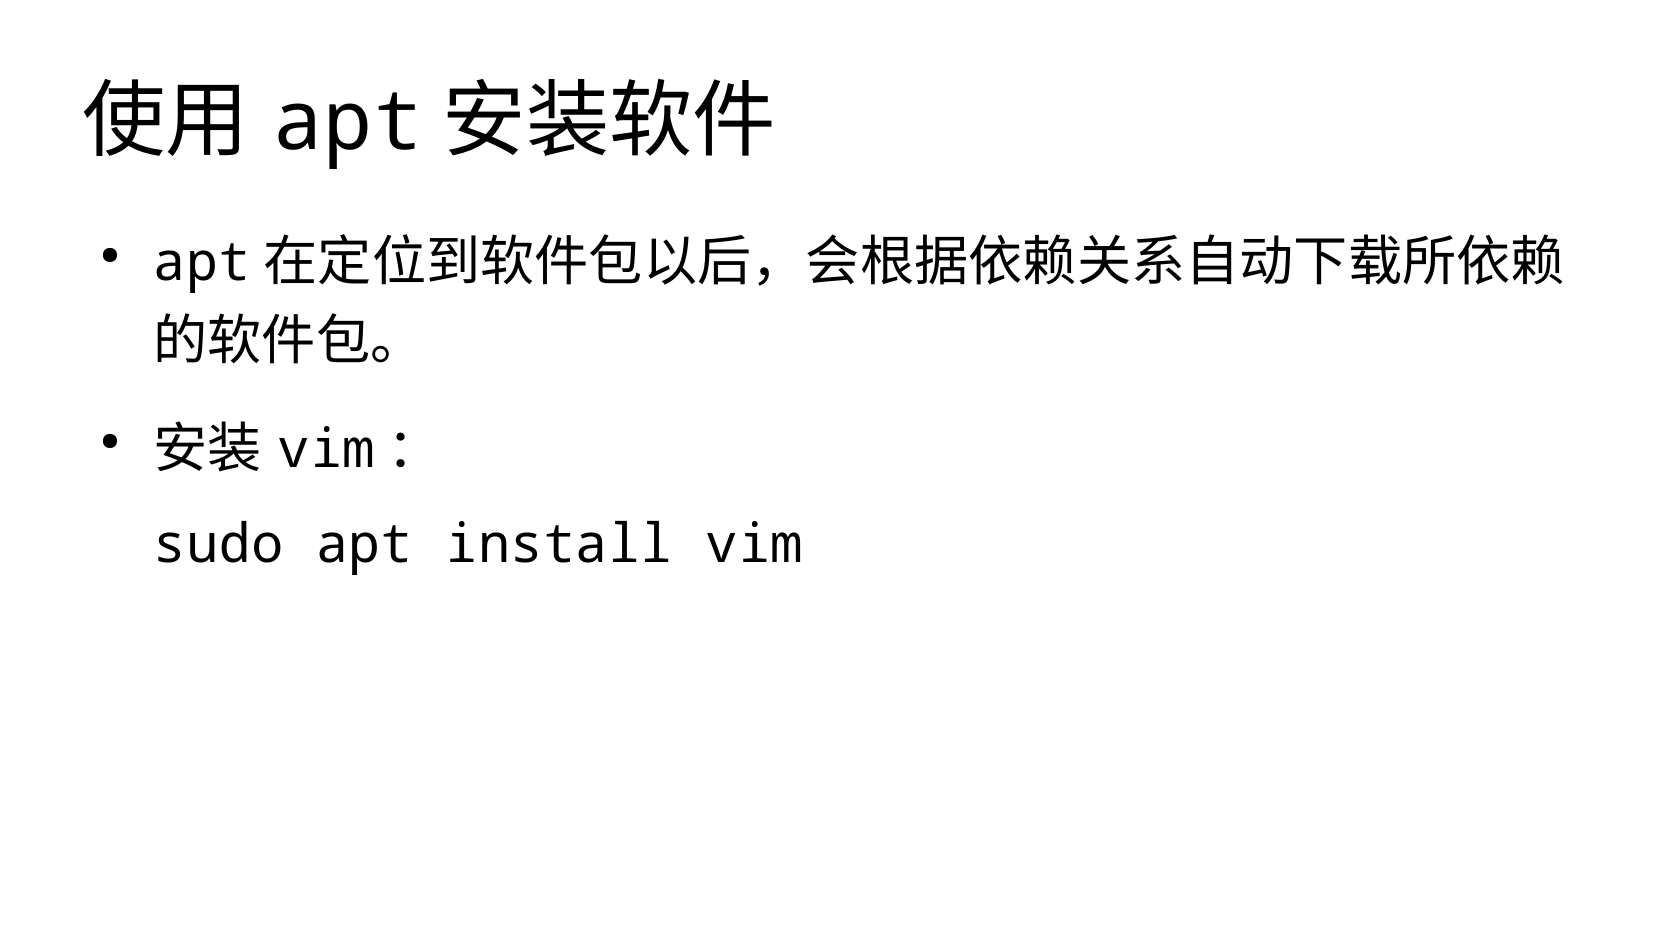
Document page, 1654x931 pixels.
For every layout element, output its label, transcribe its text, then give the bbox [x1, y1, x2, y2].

title 使用apt安装软件 [82, 37, 1571, 189]
list apt在定位到软件包以后，会根据依赖关系自动下载所依赖的软件包。 安装vim： sudo apt install vim [82, 217, 1571, 758]
